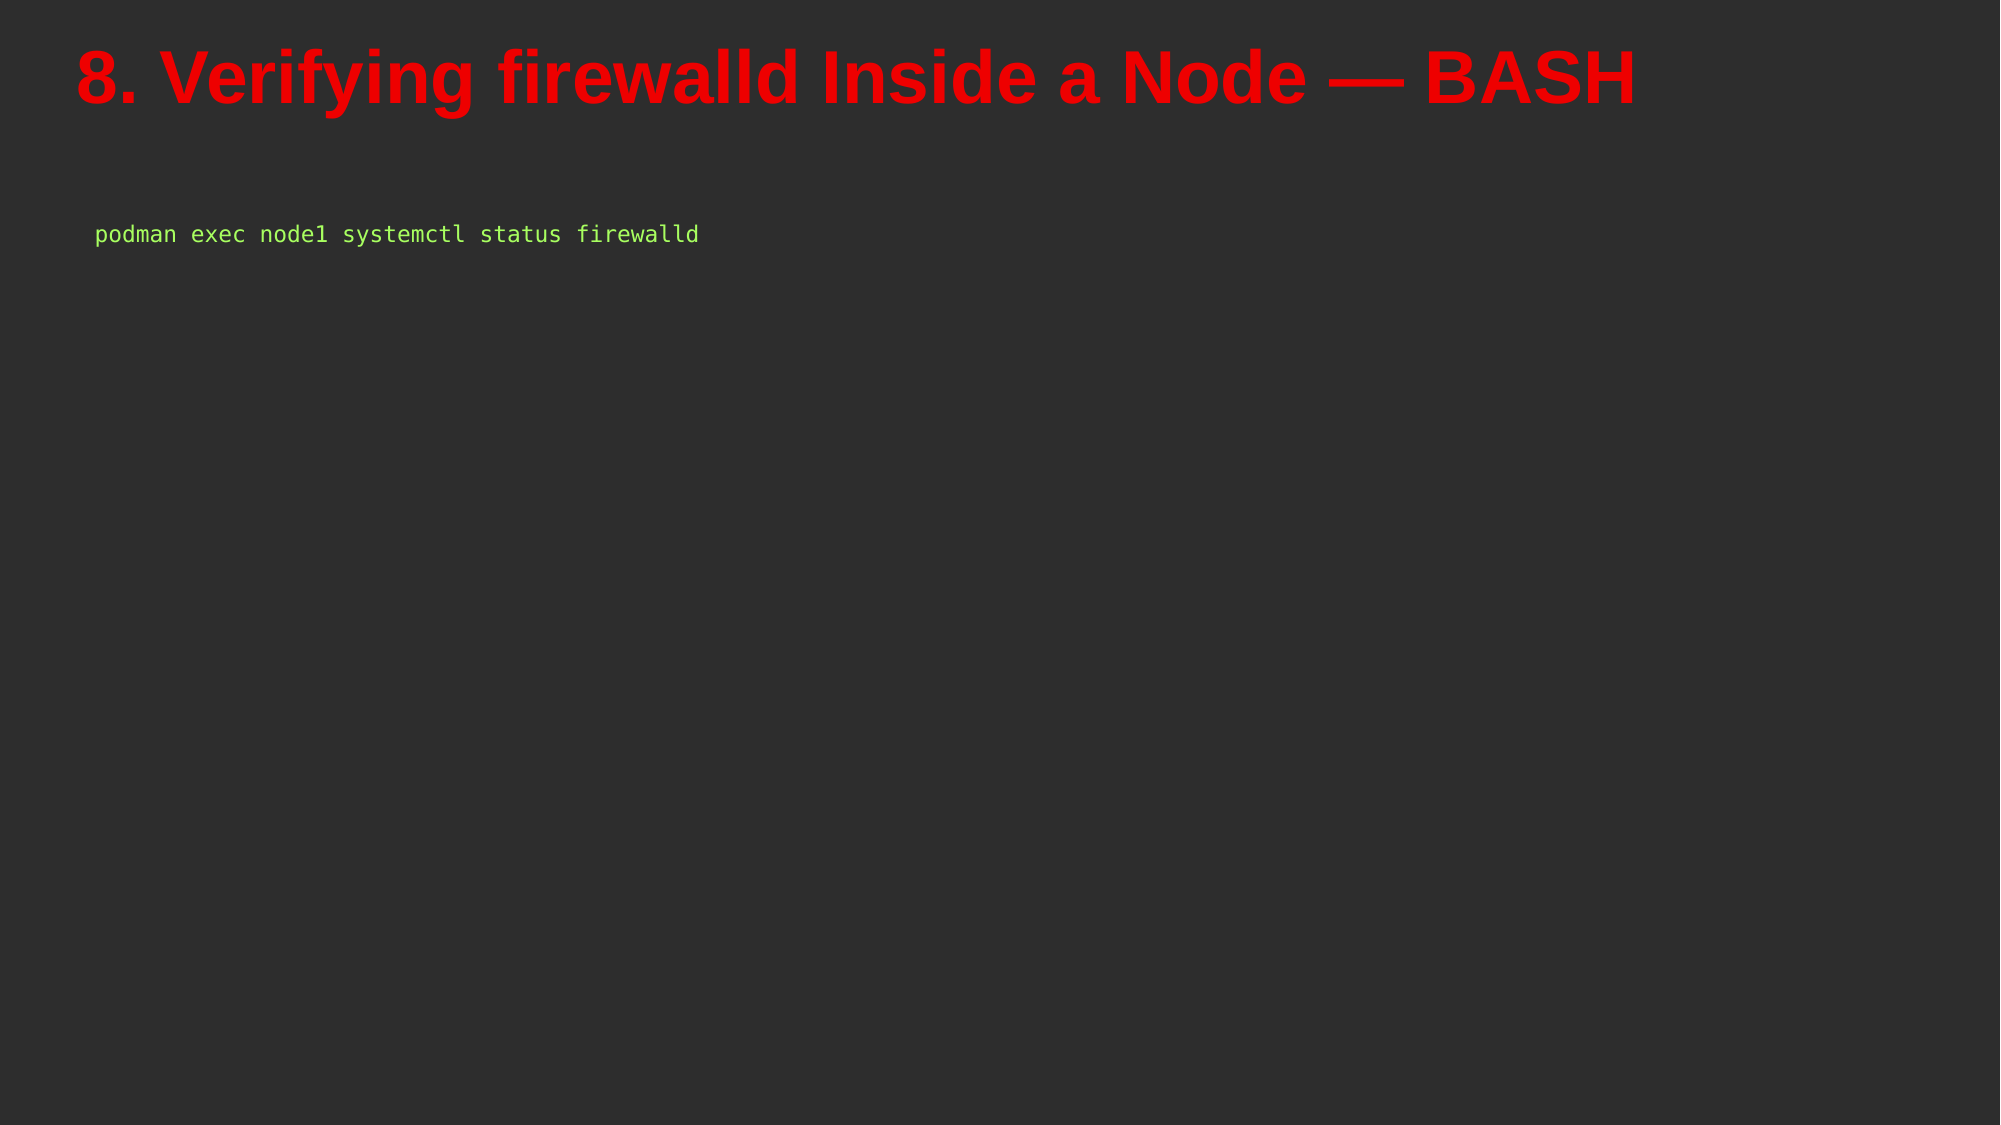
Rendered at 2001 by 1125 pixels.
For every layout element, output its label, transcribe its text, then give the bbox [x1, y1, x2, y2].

text_box podman exec node1 systemctl status firewalld [59, 194, 1942, 1093]
text_box 8. Verifying firewalld Inside a Node — BASH [59, 23, 1942, 178]
